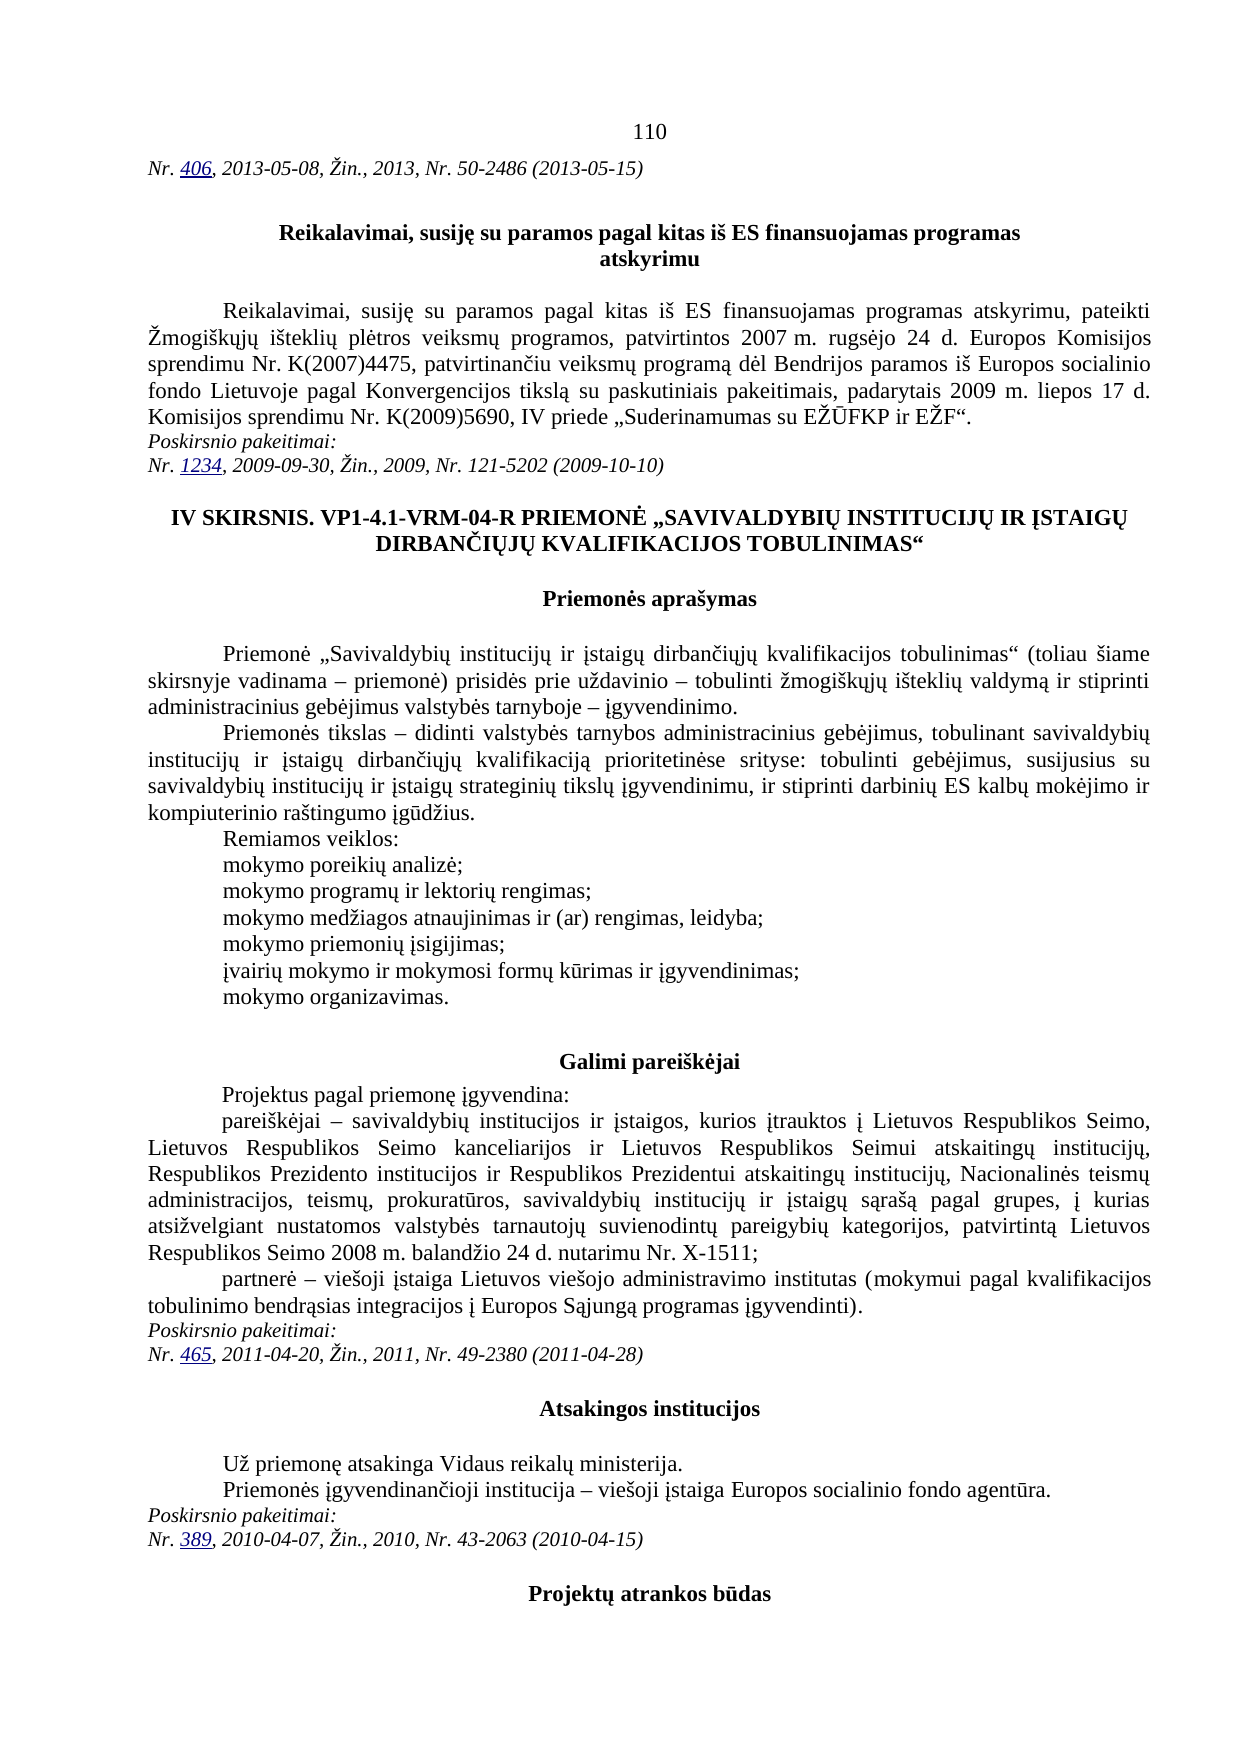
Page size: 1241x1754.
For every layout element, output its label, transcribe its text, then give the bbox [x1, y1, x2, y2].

text Nr. 389, 2010-04-07, Žin., 2010, Nr. 43-2063 (2010-04-15) [148, 1527, 1152, 1551]
subtitle IV SKIRSNIS. VP1-4.1-VRM-04-R PRIEMONĖ „SAVIVALDYBIŲ INSTITUCIJŲ IR ĮSTAIGŲ DIRBANČIŲJŲ KVALIFIKACIJOS TOBULINIMAS“ [148, 504, 1152, 557]
text Priemonė „Savivaldybių institucijų ir įstaigų dirbančiųjų kvalifikacijos tobulinimas“ (toliau šiame skirsnyje vadinama – priemonė) prisidės prie uždavinio – tobulinti žmogiškųjų išteklių valdymą ir stiprinti administracinius gebėjimus valstybės tarnyboje – įgyvendinimo. [148, 640, 1152, 719]
text Poskirsnio pakeitimai: [148, 429, 1152, 453]
text pareiškėjai – savivaldybių institucijos ir įstaigos, kurios įtrauktos į Lietuvos Respublikos Seimo, Lietuvos Respublikos Seimo kanceliarijos ir Lietuvos Respublikos Seimui atskaitingų institucijų, Respublikos Prezidento institucijos ir Respublikos Prezidentui atskaitingų institucijų, Nacionalinės teismų administracijos, teismų, prokuratūros, savivaldybių institucijų ir įstaigų sąrašą pagal grupes, į kurias atsižvelgiant nustatomos valstybės tarnautojų suvienodintų pareigybių kategorijos, patvirtintą Lietuvos Respublikos Seimo 2008 m. balandžio 24 d. nutarimu Nr. X-1511; [148, 1107, 1152, 1265]
text Remiamos veiklos: [148, 825, 1152, 851]
text Reikalavimai, susiję su paramos pagal kitas iš ES finansuojamas programas atskyrimu, pateikti Žmogiškųjų išteklių plėtros veiksmų programos, patvirtintos 2007 m. rugsėjo 24 d. Europos Komisijos sprendimu Nr. K(2007)4475, patvirtinančiu veiksmų programą dėl Bendrijos paramos iš Europos socialinio fondo Lietuvoje pagal Konvergencijos tikslą su paskutiniais pakeitimais, padarytais 2009 m. liepos 17 d. Komisijos sprendimu Nr. K(2009)5690, IV priede „Suderinamumas su EŽŪFKP ir EŽF“. [148, 298, 1152, 429]
text Reikalavimai, susiję su paramos pagal kitas iš ES finansuojamas programas atskyrimu [148, 218, 1152, 271]
text mokymo programų ir lektorių rengimas; [148, 878, 1152, 904]
text Projektus pagal priemonę įgyvendina: [148, 1081, 1152, 1107]
text Nr. 1234, 2009-09-30, Žin., 2009, Nr. 121-5202 (2009-10-10) [148, 453, 1152, 477]
text Projektų atrankos būdas [148, 1579, 1152, 1606]
text Galimi pareiškėjai [148, 1048, 1152, 1074]
text Priemonės aprašymas [148, 585, 1152, 612]
text mokymo poreikių analizė; [148, 851, 1152, 878]
text Atsakingos institucijos [148, 1395, 1152, 1421]
text Nr. 465, 2011-04-20, Žin., 2011, Nr. 49-2380 (2011-04-28) [148, 1342, 1152, 1366]
text mokymo medžiagos atnaujinimas ir (ar) rengimas, leidyba; [148, 904, 1152, 930]
text Už priemonę atsakinga Vidaus reikalų ministerija. [148, 1450, 1152, 1476]
text įvairių mokymo ir mokymosi formų kūrimas ir įgyvendinimas; [148, 957, 1152, 983]
text Priemonės tikslas – didinti valstybės tarnybos administracinius gebėjimus, tobulinant savivaldybių institucijų ir įstaigų dirbančiųjų kvalifikaciją prioritetinėse srityse: tobulinti gebėjimus, susijusius su savivaldybių institucijų ir įstaigų strateginių tikslų įgyvendinimu, ir stiprinti darbinių ES kalbų mokėjimo ir kompiuterinio raštingumo įgūdžius. [148, 719, 1152, 825]
text Nr. 406, 2013-05-08, Žin., 2013, Nr. 50-2486 (2013-05-15) [148, 156, 1152, 180]
text mokymo organizavimas. [148, 983, 1152, 1009]
text Poskirsnio pakeitimai: [148, 1318, 1152, 1342]
text Priemonės įgyvendinančioji institucija – viešoji įstaiga Europos socialinio fondo agentūra. [148, 1476, 1152, 1503]
text mokymo priemonių įsigijimas; [148, 930, 1152, 957]
text partnerė – viešoji įstaiga Lietuvos viešojo administravimo institutas (mokymui pagal kvalifikacijos tobulinimo bendrąsias integracijos į Europos Sąjungą programas įgyvendinti). [148, 1265, 1152, 1318]
text Poskirsnio pakeitimai: [148, 1503, 1152, 1527]
